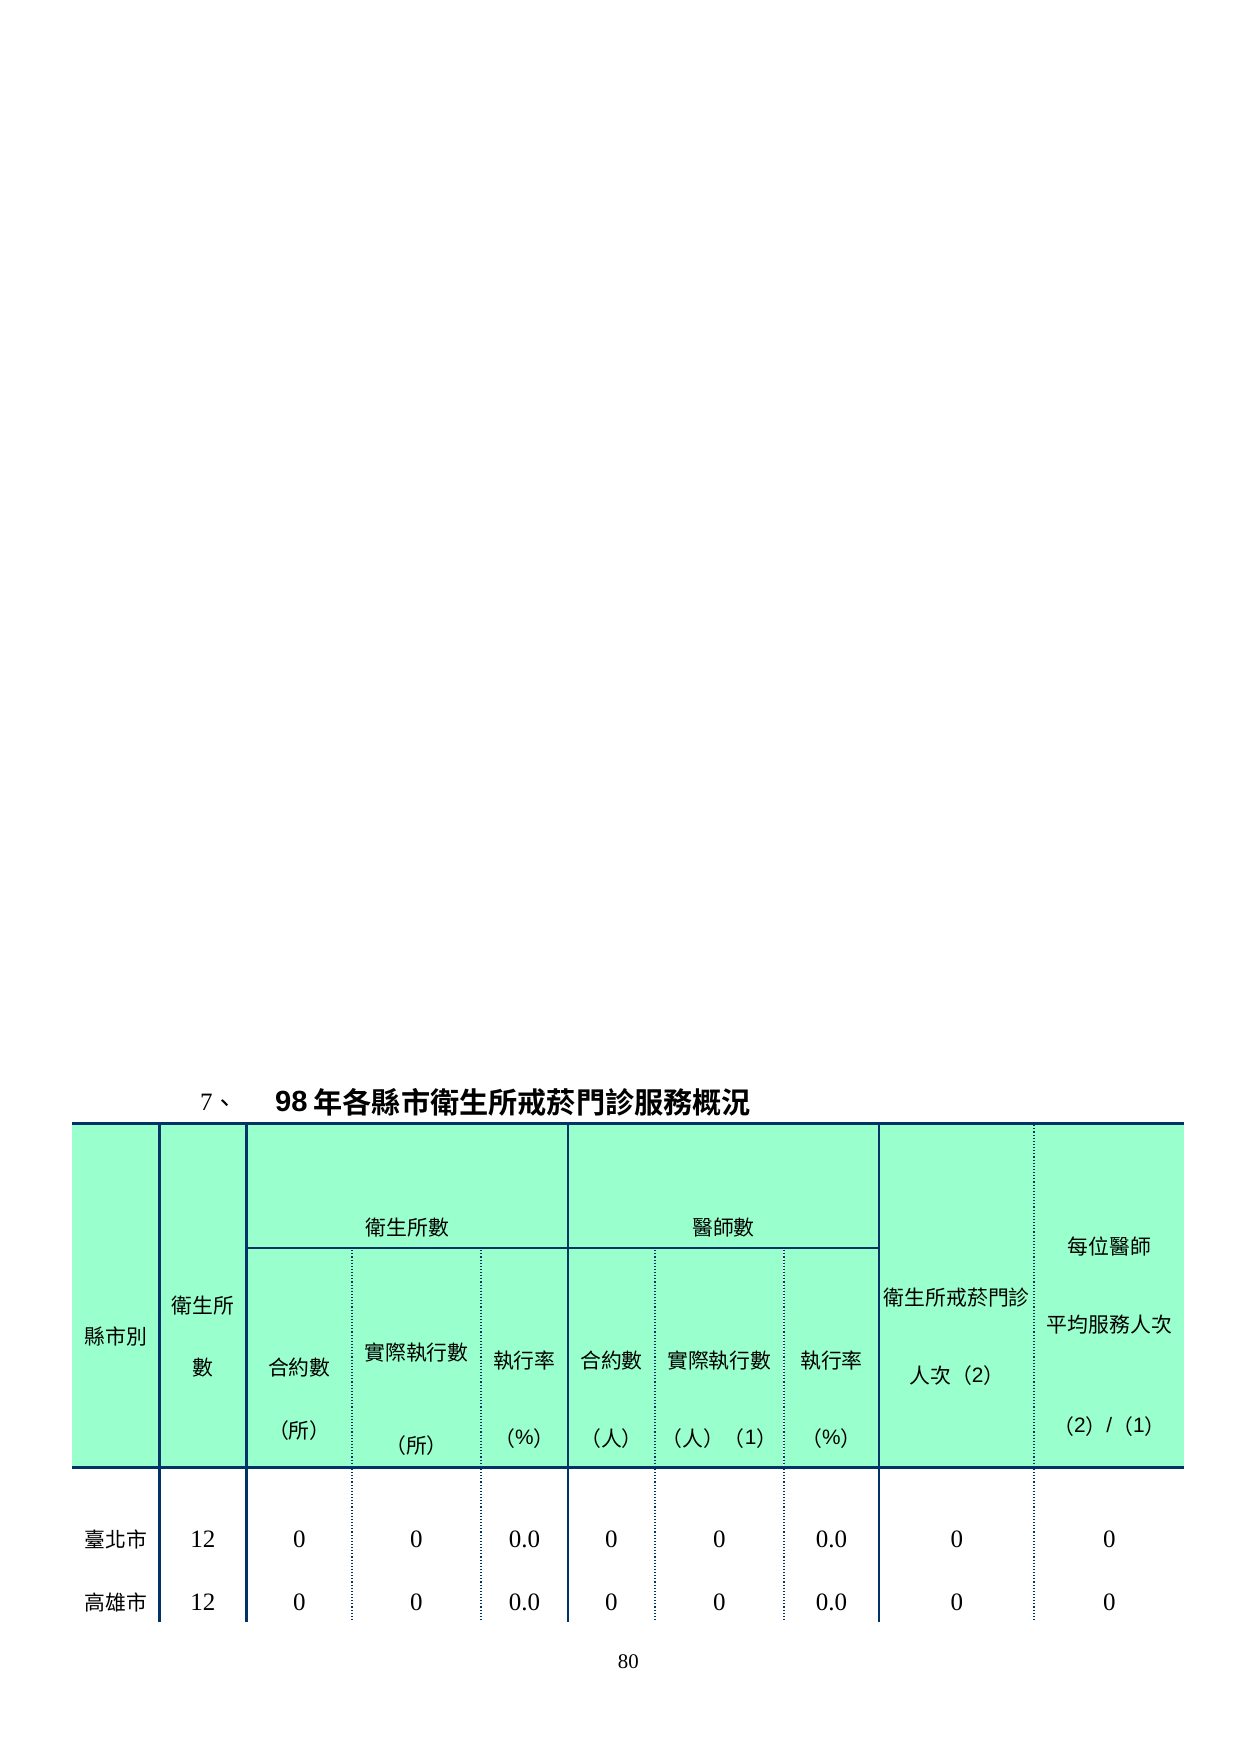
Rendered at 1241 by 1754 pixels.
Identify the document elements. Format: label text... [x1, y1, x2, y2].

table_cell 0.0 [481, 1469, 567, 1559]
table_cell 0 [248, 1560, 352, 1622]
table_cell 0 [1034, 1469, 1184, 1559]
table_header 衛生所數 [161, 1125, 245, 1466]
table_header 每位醫師 平均服務人次 （2）/（1） [1034, 1125, 1184, 1466]
table_header 醫師數 [569, 1125, 878, 1247]
table_cell 0.0 [784, 1560, 878, 1622]
table_cell 合約數 （所） [248, 1249, 352, 1466]
table_cell 12 [161, 1560, 245, 1622]
table_header 衛生所數 [248, 1125, 567, 1247]
table_cell 合約數 （人） [569, 1249, 655, 1466]
table_cell 0.0 [784, 1469, 878, 1559]
table_cell 0 [655, 1560, 783, 1622]
table_cell 0 [352, 1469, 481, 1559]
table_cell 0 [248, 1469, 352, 1559]
table_cell 0 [1034, 1560, 1184, 1622]
table_cell 0 [880, 1469, 1034, 1559]
table_cell 實際執行數 （人）（1） [655, 1249, 783, 1466]
table_cell 高雄市 [72, 1560, 158, 1622]
table_header 縣市別 [72, 1125, 158, 1466]
table_cell 臺北市 [72, 1469, 158, 1559]
table_cell 0 [569, 1469, 655, 1559]
table_cell 執行率 （%） [481, 1249, 567, 1466]
table_cell 12 [161, 1469, 245, 1559]
table_header 衛生所戒菸門診 人次（2） [880, 1125, 1034, 1466]
table_cell 0 [569, 1560, 655, 1622]
table_cell 0 [655, 1469, 783, 1559]
table_cell 實際執行數 （所） [352, 1249, 481, 1466]
table_cell 執行率 （%） [784, 1249, 878, 1466]
list 98年各縣市衛生所戒菸門診服務概況 [200, 1059, 1106, 1122]
table_cell 0 [880, 1560, 1034, 1622]
table_cell 0.0 [481, 1560, 567, 1622]
table_cell 0 [352, 1560, 481, 1622]
